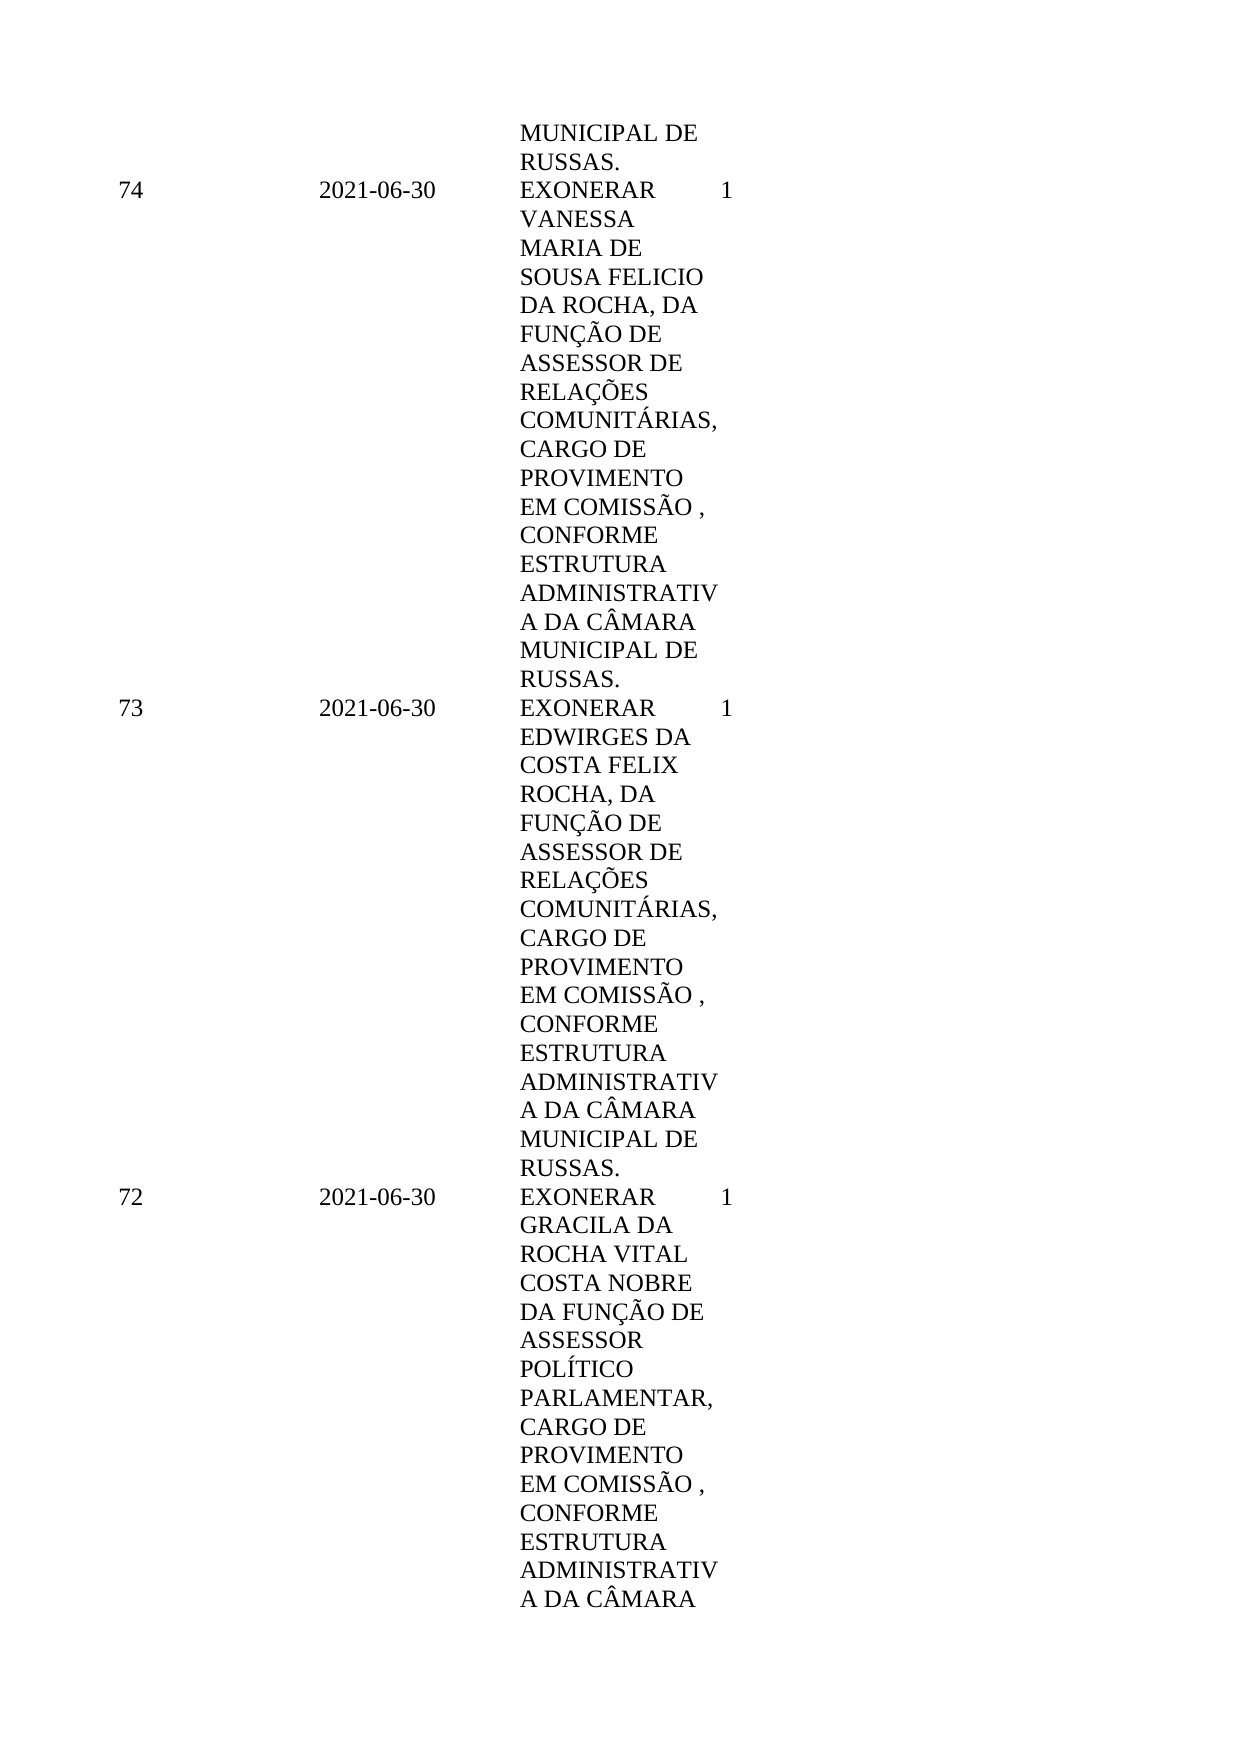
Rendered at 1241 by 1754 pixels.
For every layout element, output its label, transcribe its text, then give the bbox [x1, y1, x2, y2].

table_cell [921, 118, 1122, 176]
table_cell MUNICIPAL DE RUSSAS. [520, 118, 720, 176]
table_cell 1 [720, 176, 921, 693]
table_cell EXONERAR GRACILA DA ROCHA VITAL COSTA NOBRE DA FUNÇÃO DE ASSESSOR POLÍTICO PARLAMENTAR,CARGO DE PROVIMENTO EM COMISSÃO , CONFORME ESTRUTURA ADMINISTRATIVA DA CÂMARA [520, 1182, 720, 1613]
table_cell [921, 1182, 1122, 1613]
table_cell 1 [720, 693, 921, 1182]
table_cell 2021-06-30 [319, 1182, 519, 1613]
table_cell 1 [720, 1182, 921, 1613]
table_cell 2021-06-30 [319, 176, 519, 693]
table_cell [118, 118, 319, 176]
table_cell 72 [118, 1182, 319, 1613]
table_cell [921, 693, 1122, 1182]
table_cell EXONERAR EDWIRGES DA COSTA FELIX ROCHA, DA FUNÇÃO DE ASSESSOR DE RELAÇÕES COMUNITÁRIAS, CARGO DE PROVIMENTO EM COMISSÃO , CONFORME ESTRUTURA ADMINISTRATIVA DA CÂMARA MUNICIPAL DE RUSSAS. [520, 693, 720, 1182]
table_cell 74 [118, 176, 319, 693]
table_cell EXONERAR VANESSA MARIA DE SOUSA FELICIO DA ROCHA, DA FUNÇÃO DE ASSESSOR DE RELAÇÕES COMUNITÁRIAS, CARGO DE PROVIMENTO EM COMISSÃO , CONFORME ESTRUTURA ADMINISTRATIVA DA CÂMARA MUNICIPAL DE RUSSAS. [520, 176, 720, 693]
table_cell [319, 118, 519, 176]
table_cell [720, 118, 921, 176]
table_cell 73 [118, 693, 319, 1182]
table_cell [921, 176, 1122, 693]
table_cell 2021-06-30 [319, 693, 519, 1182]
